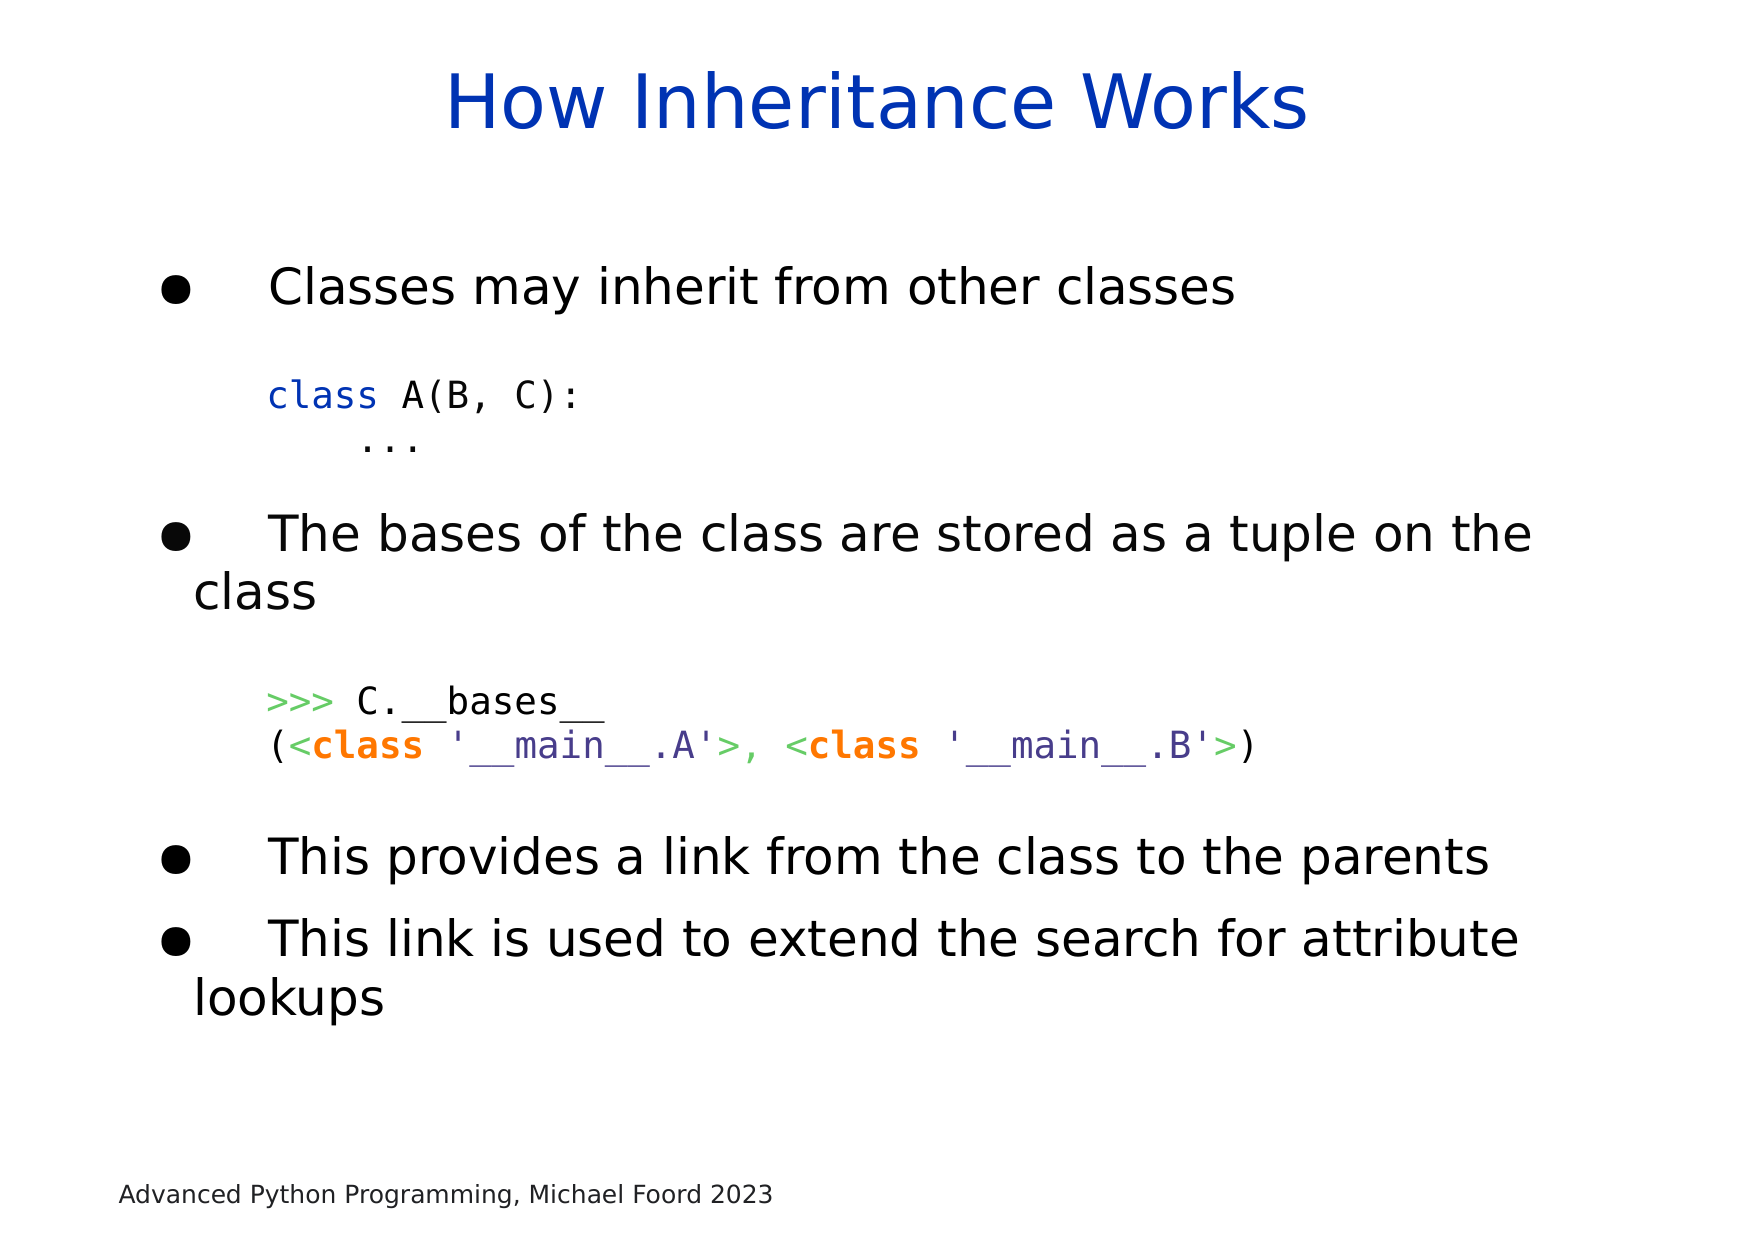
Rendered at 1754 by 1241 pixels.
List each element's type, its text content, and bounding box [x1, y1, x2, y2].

list Classes may inherit from other classes [156, 258, 1636, 316]
text How Inheritance Works [118, 59, 1636, 146]
text >>> C.__bases__ [266, 680, 1636, 723]
text class A(B, C): ... [266, 374, 1636, 461]
text (<class '__main__.A'>, <class '__main__.B'>) [266, 723, 1636, 767]
list This provides a link from the class to the parents [156, 828, 1636, 886]
list This link is used to extend the search for attribute lookups [156, 910, 1636, 1027]
list The bases of the class are stored as a tuple on the class [156, 505, 1636, 621]
